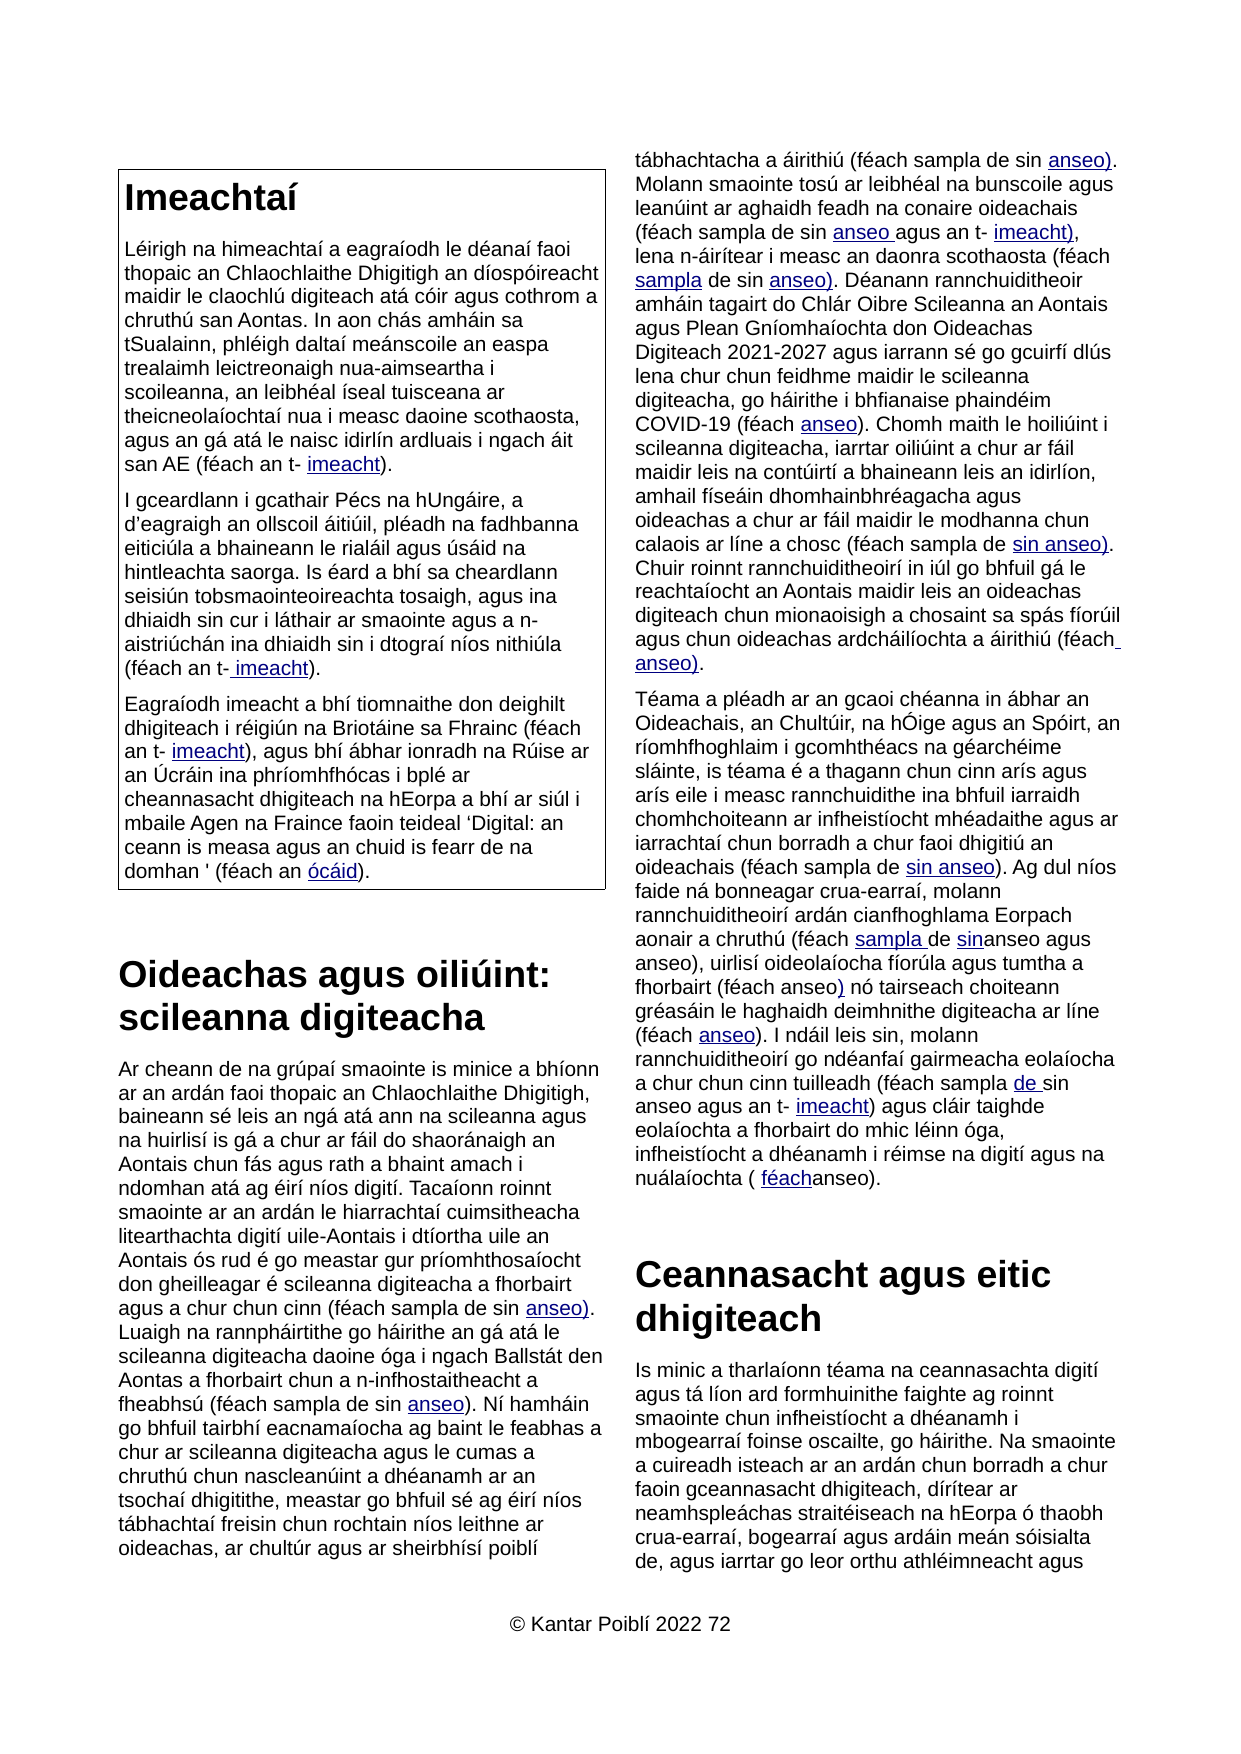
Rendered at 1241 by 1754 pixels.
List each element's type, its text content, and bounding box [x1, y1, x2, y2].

text tábhachtacha a áirithiú (féach sampla de sin anseo). Molann smaointe tosú ar leibhéal na bunscoile agus leanúint ar aghaidh feadh na conaire oideachais (féach sampla de sin anseo agus an t- imeacht), lena n-áirítear i measc an daonra scothaosta (féach sampla de sin anseo). Déanann rannchuiditheoir amháin tagairt do Chlár Oibre Scileanna an Aontais agus Plean Gníomhaíochta don Oideachas Digiteach 2021-2027 agus iarrann sé go gcuirfí dlús lena chur chun feidhme maidir le scileanna digiteacha, go háirithe i bhfianaise phaindéim COVID-19 (féach anseo). Chomh maith le hoiliúint i scileanna digiteacha, iarrtar oiliúint a chur ar fáil maidir leis na contúirtí a bhaineann leis an idirlíon, amhail físeáin dhomhainbhréagacha agus oideachas a chur ar fáil maidir le modhanna chun calaois ar líne a chosc (féach sampla de sin anseo). Chuir roinnt rannchuiditheoirí in iúl go bhfuil gá le reachtaíocht an Aontais maidir leis an oideachas digiteach chun mionaoisigh a chosaint sa spás fíorúil agus chun oideachas ardcháilíochta a áirithiú (féach anseo). [635, 148, 1122, 675]
text Eagraíodh imeacht a bhí tiomnaithe don deighilt dhigiteach i réigiún na Briotáine sa Fhrainc (féach an t- imeacht), agus bhí ábhar ionradh na Rúise ar an Úcráin ina phríomhfhócas i bplé ar cheannasacht dhigiteach na hEorpa a bhí ar siúl i mbaile Agen na Fraince faoin teideal ‘Digital: an ceann is measa agus an chuid is fearr de na domhan ' (féach an ócáid). [119, 685, 605, 889]
subtitle Ceannasacht agus eitic dhigiteach [635, 1253, 1122, 1339]
subtitle Oideachas agus oiliúint: scileanna digiteacha [118, 952, 605, 1038]
text Is minic a tharlaíonn téama na ceannasachta digití agus tá líon ard formhuinithe faighte ag roinnt smaointe chun infheistíocht a dhéanamh i mbogearraí foinse oscailte, go háirithe. Na smaointe a cuireadh isteach ar an ardán chun borradh a chur faoin gceannasacht dhigiteach, dírítear ar neamhspleáchas straitéiseach na hEorpa ó thaobh crua-earraí, bogearraí agus ardáin meán sóisialta de, agus iarrtar go leor orthu athléimneacht agus [635, 1357, 1122, 1573]
text Ar cheann de na grúpaí smaointe is minice a bhíonn ar an ardán faoi thopaic an Chlaochlaithe Dhigitigh, baineann sé leis an ngá atá ann na scileanna agus na huirlisí is gá a chur ar fáil do shaoránaigh an Aontais chun fás agus rath a bhaint amach i ndomhan atá ag éirí níos digití. Tacaíonn roinnt smaointe ar an ardán le hiarrachtaí cuimsitheacha litearthachta digití uile-Aontais i dtíortha uile an Aontais ós rud é go meastar gur príomhthosaíocht don gheilleagar é scileanna digiteacha a fhorbairt agus a chur chun cinn (féach sampla de sin anseo). Luaigh na rannpháirtithe go háirithe an gá atá le scileanna digiteacha daoine óga i ngach Ballstát den Aontas a fhorbairt chun a n-infhostaitheacht a fheabhsú (féach sampla de sin anseo). Ní hamháin go bhfuil tairbhí eacnamaíocha ag baint le feabhas a chur ar scileanna digiteacha agus le cumas a chruthú chun nascleanúint a dhéanamh ar an tsochaí dhigitithe, meastar go bhfuil sé ag éirí níos tábhachtaí freisin chun rochtain níos leithne ar oideachas, ar chultúr agus ar sheirbhísí poiblí [118, 1056, 605, 1559]
text I gceardlann i gcathair Pécs na hUngáire, a d’eagraigh an ollscoil áitiúil, pléadh na fadhbanna eiticiúla a bhaineann le rialáil agus úsáid na hintleachta saorga. Is éard a bhí sa cheardlann seisiún tobsmaointeoireachta tosaigh, agus ina dhiaidh sin cur i láthair ar smaointe agus a n-aistriúchán ina dhiaidh sin i dtograí níos nithiúla (féach an t- imeacht). [119, 482, 605, 679]
text Téama a pléadh ar an gcaoi chéanna in ábhar an Oideachais, an Chultúir, na hÓige agus an Spóirt, an ríomhfhoghlaim i gcomhthéacs na géarchéime sláinte, is téama é a thagann chun cinn arís agus arís eile i measc rannchuidithe ina bhfuil iarraidh chomhchoiteann ar infheistíocht mhéadaithe agus ar iarrachtaí chun borradh a chur faoi dhigitiú an oideachais (féach sampla de sin anseo). Ag dul níos faide ná bonneagar crua-earraí, molann rannchuiditheoirí ardán cianfhoghlama Eorpach aonair a chruthú (féach sampla de sinanseo agus anseo), uirlisí oideolaíocha fíorúla agus tumtha a fhorbairt (féach anseo) nó tairseach choiteann gréasáin le haghaidh deimhnithe digiteacha ar líne (féach anseo). I ndáil leis sin, molann rannchuiditheoirí go ndéanfaí gairmeacha eolaíocha a chur chun cinn tuilleadh (féach sampla de sin anseo agus an t- imeacht) agus cláir taighde eolaíochta a fhorbairt do mhic léinn óga, infheistíocht a dhéanamh i réimse na digití agus na nuálaíochta ( féachanseo). [635, 687, 1122, 1190]
text Léirigh na himeachtaí a eagraíodh le déanaí faoi thopaic an Chlaochlaithe Dhigitigh an díospóireacht maidir le claochlú digiteach atá cóir agus cothrom a chruthú san Aontas. In aon chás amháin sa tSualainn, phléigh daltaí meánscoile an easpa trealaimh leictreonaigh nua-aimseartha i scoileanna, an leibhéal íseal tuisceana ar theicneolaíochtaí nua i measc daoine scothaosta, agus an gá atá le naisc idirlín ardluais i ngach áit san AE (féach an t- imeacht). [119, 230, 605, 476]
subtitle Imeachtaí [119, 170, 605, 218]
